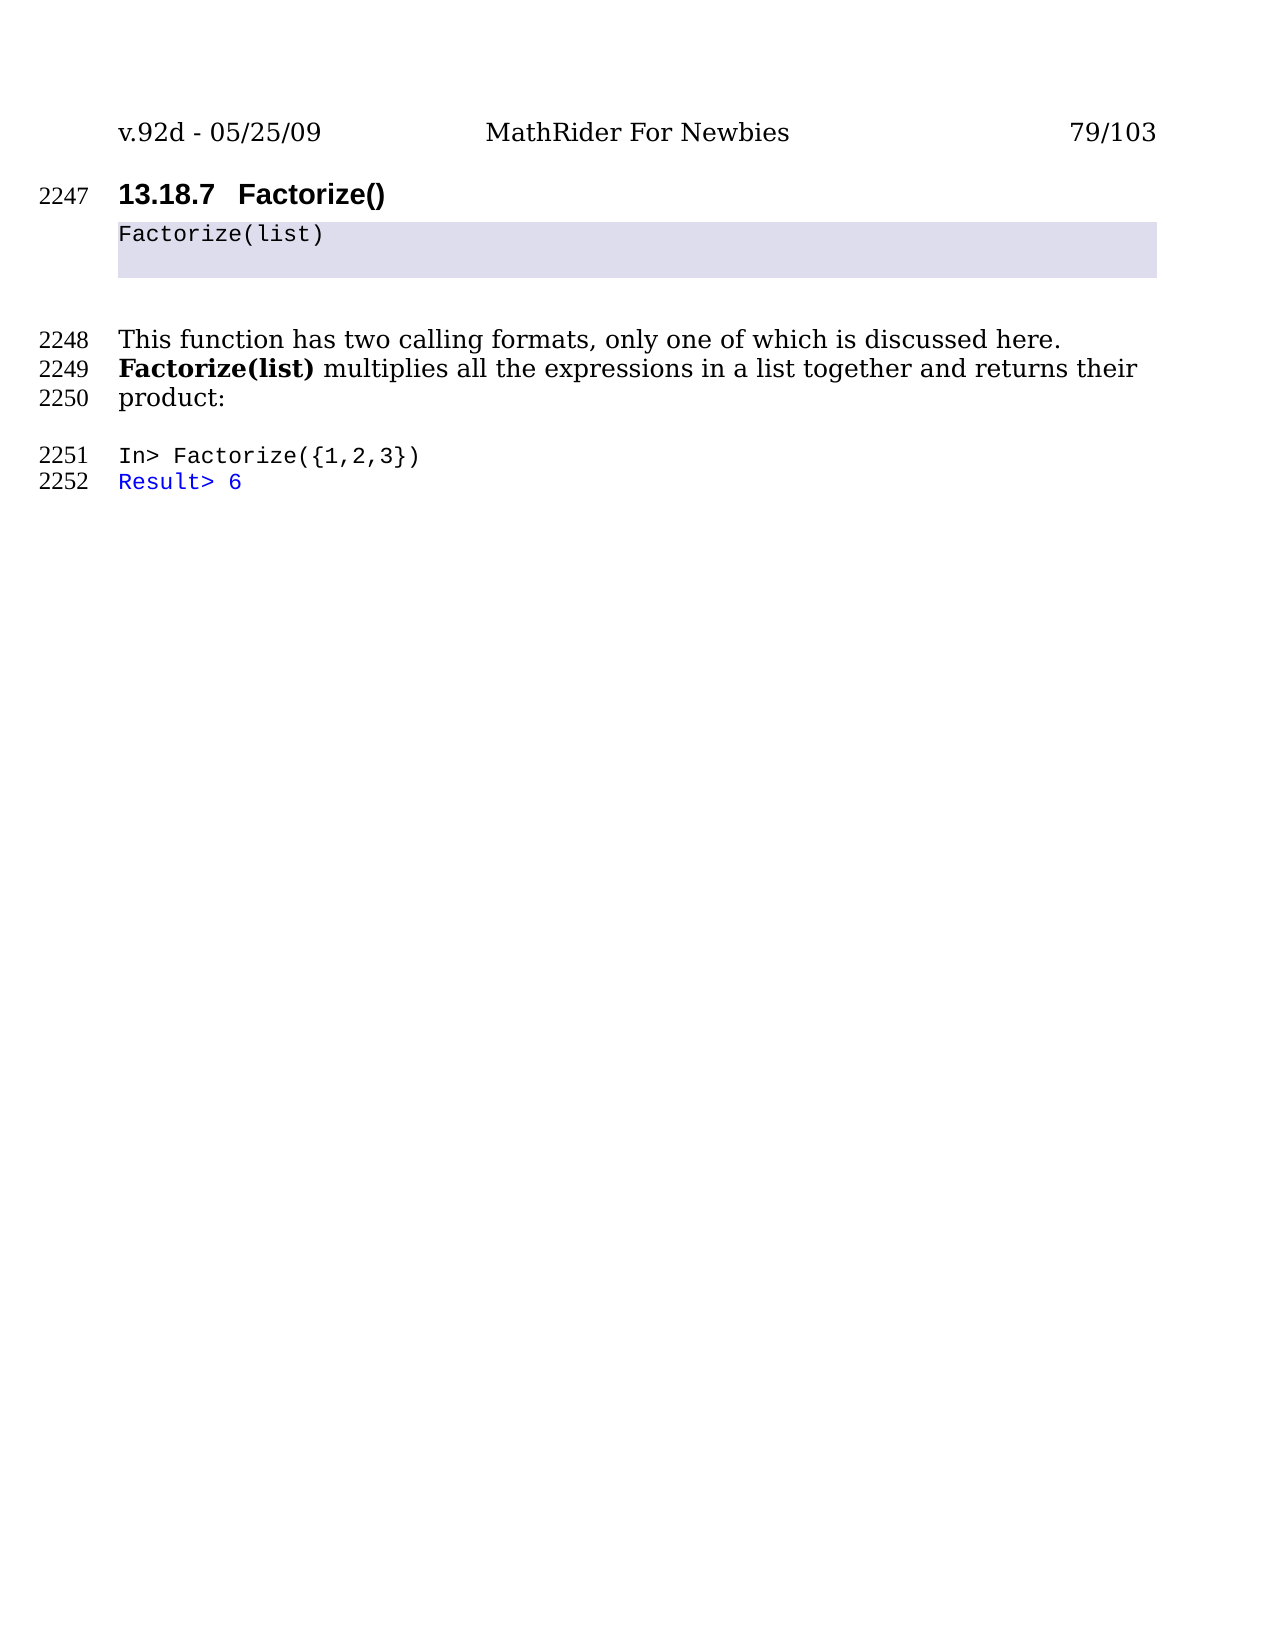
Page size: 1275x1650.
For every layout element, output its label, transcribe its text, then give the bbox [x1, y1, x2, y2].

subtitle Factorize() [118, 177, 1157, 210]
text In> Factorize({1,2,3}) [118, 445, 1157, 471]
text Result> 6 [118, 471, 1157, 497]
text This function has two calling formats, only one of which is discussed here. Factorize(list) multiplies all the expressions in a list together and returns their product: [118, 325, 1157, 413]
table_header Factorize(list) [118, 222, 1157, 278]
